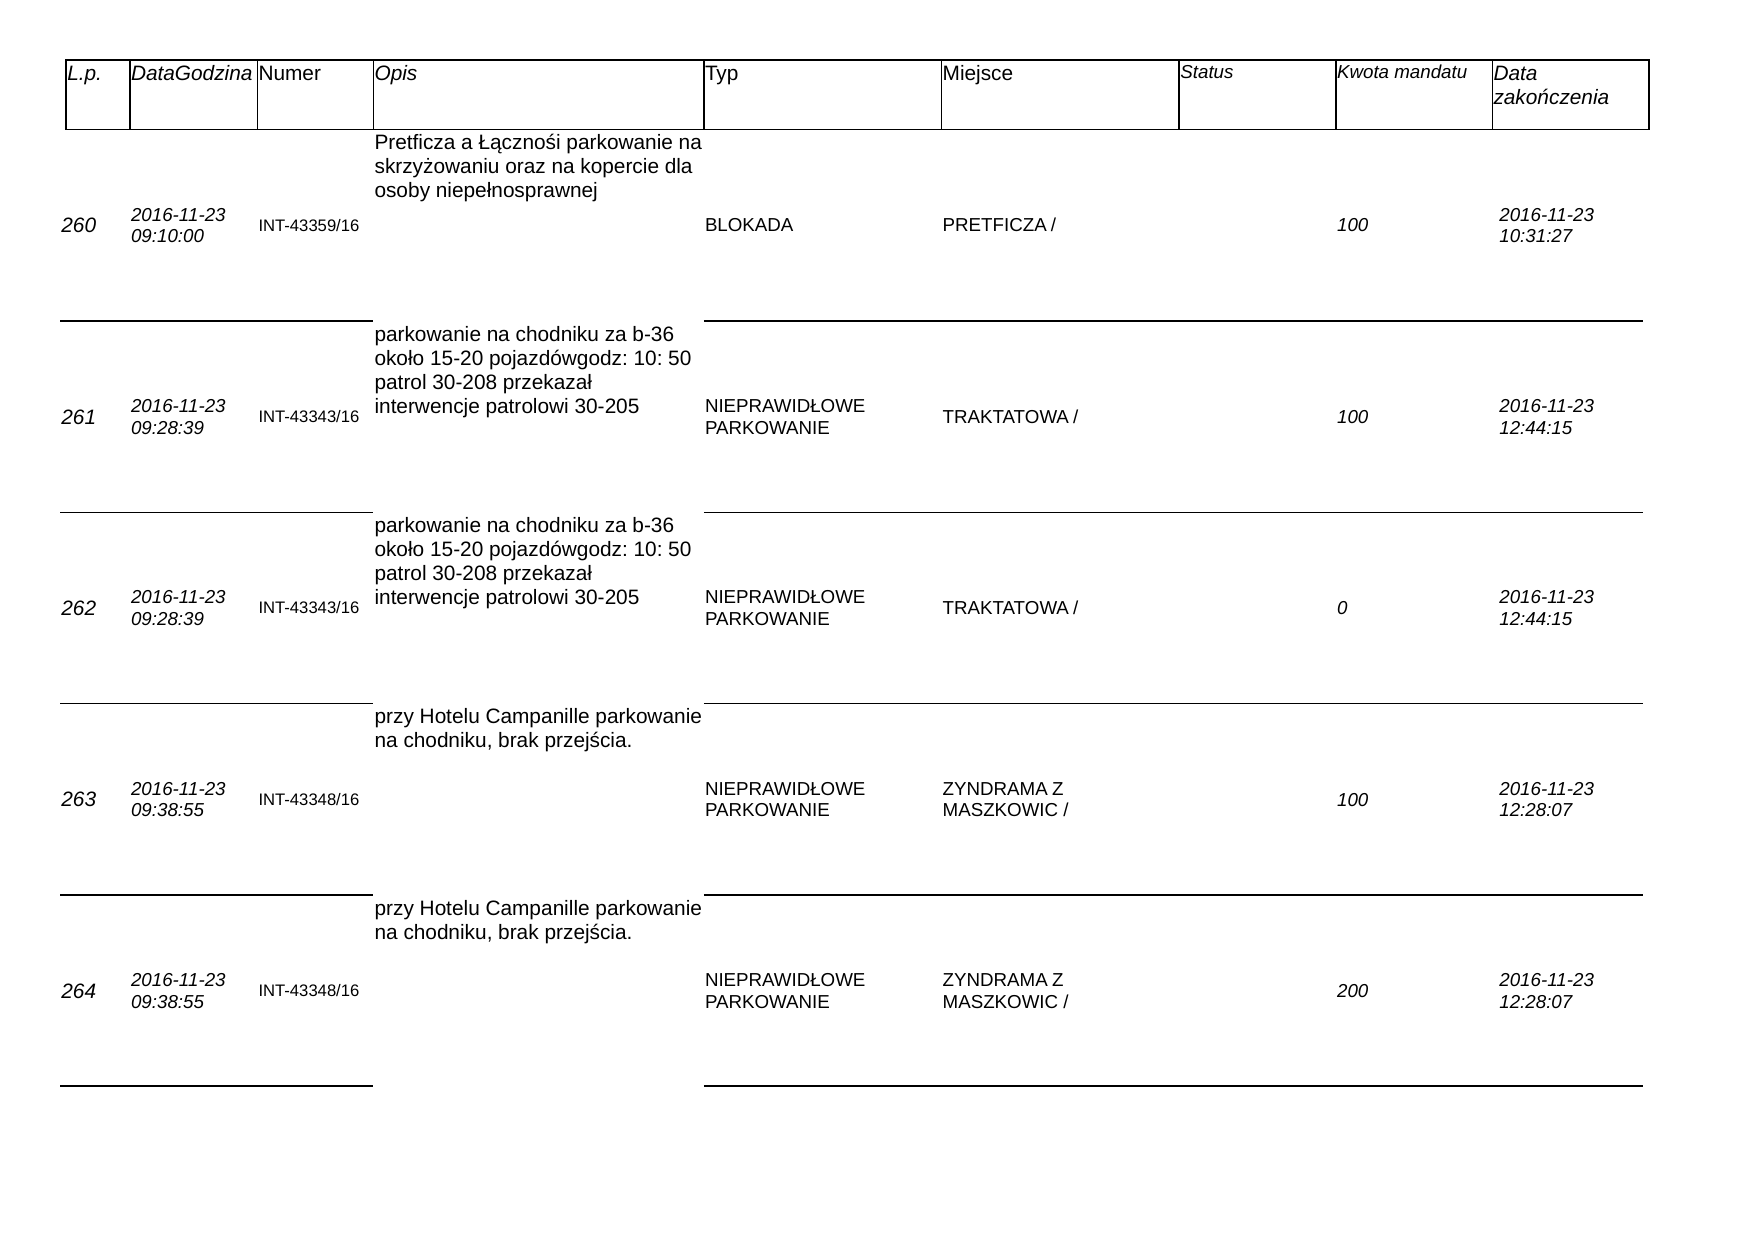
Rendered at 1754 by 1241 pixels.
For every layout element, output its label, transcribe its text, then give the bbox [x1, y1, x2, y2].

table_cell ZYNDRAMA Z MASZKOWIC / [941, 896, 1179, 1085]
table_cell 2016-11-23 09:38:55 [130, 704, 257, 894]
table_header [60, 59, 65, 129]
table_cell 264 [60, 896, 130, 1085]
table_cell NIEPRAWIDŁOWE PARKOWANIE [704, 896, 941, 1085]
table_cell 2016-11-23 12:28:07 [1498, 704, 1643, 894]
table_cell INT-43348/16 [257, 704, 373, 894]
table_cell INT-43343/16 [257, 513, 373, 703]
table_header Kwota mandatu [1337, 61, 1492, 129]
table_cell 2016-11-23 12:44:15 [1498, 322, 1643, 511]
table_cell [1643, 320, 1649, 511]
table_cell [1179, 513, 1336, 703]
table_header Status [1180, 61, 1335, 129]
table_cell 2016-11-23 12:44:15 [1498, 513, 1643, 703]
table_cell [1643, 130, 1649, 320]
table_cell Pretficza a Łącznośi parkowanie na skrzyżowaniu oraz na kopercie dla osoby niepełnosprawnej [373, 130, 704, 320]
table_cell INT-43359/16 [257, 130, 373, 320]
table_cell 100 [1336, 130, 1498, 320]
table_header L.p. [67, 61, 129, 129]
table_cell TRAKTATOWA / [941, 513, 1179, 703]
table_cell przy Hotelu Campanille parkowanie na chodniku, brak przejścia. [373, 894, 704, 1085]
table_cell NIEPRAWIDŁOWE PARKOWANIE [704, 513, 941, 703]
table_cell INT-43348/16 [257, 896, 373, 1085]
table_cell 2016-11-23 09:28:39 [130, 322, 257, 511]
table_cell ZYNDRAMA Z MASZKOWIC / [941, 704, 1179, 894]
table_cell 2016-11-23 10:31:27 [1498, 130, 1643, 320]
table_cell 2016-11-23 09:10:00 [130, 130, 257, 320]
table_cell NIEPRAWIDŁOWE PARKOWANIE [704, 322, 941, 511]
table_cell 2016-11-23 12:28:07 [1498, 896, 1643, 1085]
table_header Miejsce [942, 61, 1178, 129]
table_cell [1179, 896, 1336, 1085]
table_cell PRETFICZA / [941, 130, 1179, 320]
table_header DataGodzina [131, 61, 257, 129]
table_header Data zakończenia [1493, 61, 1648, 129]
table_header Typ [705, 61, 941, 129]
table_cell [1179, 130, 1336, 320]
table_cell 2016-11-23 09:28:39 [130, 513, 257, 703]
table_header Opis [374, 61, 703, 129]
table_cell [1643, 511, 1649, 703]
table_cell [1179, 704, 1336, 894]
table_cell BLOKADA [704, 130, 941, 320]
table_header Numer [258, 61, 373, 129]
table_cell [1643, 894, 1649, 1085]
table_cell przy Hotelu Campanille parkowanie na chodniku, brak przejścia. [373, 703, 704, 894]
table_cell [1179, 322, 1336, 511]
table_cell 263 [60, 704, 130, 894]
table_cell [1643, 703, 1649, 894]
table_cell 2016-11-23 09:38:55 [130, 896, 257, 1085]
table_cell TRAKTATOWA / [941, 322, 1179, 511]
table_cell 262 [60, 513, 130, 703]
table_cell 200 [1336, 896, 1498, 1085]
table_cell 260 [60, 129, 130, 320]
table_cell INT-43343/16 [257, 322, 373, 511]
table_cell 0 [1336, 513, 1498, 703]
table_cell 100 [1336, 704, 1498, 894]
table_cell 261 [60, 322, 130, 511]
table_cell parkowanie na chodniku za b-36 około 15-20 pojazdówgodz: 10: 50 patrol 30-208 przekazał interwencje patrolowi 30-205 [373, 320, 704, 511]
table_cell 100 [1336, 322, 1498, 511]
table_cell NIEPRAWIDŁOWE PARKOWANIE [704, 704, 941, 894]
table_cell parkowanie na chodniku za b-36 około 15-20 pojazdówgodz: 10: 50 patrol 30-208 przekazał interwencje patrolowi 30-205 [373, 511, 704, 703]
